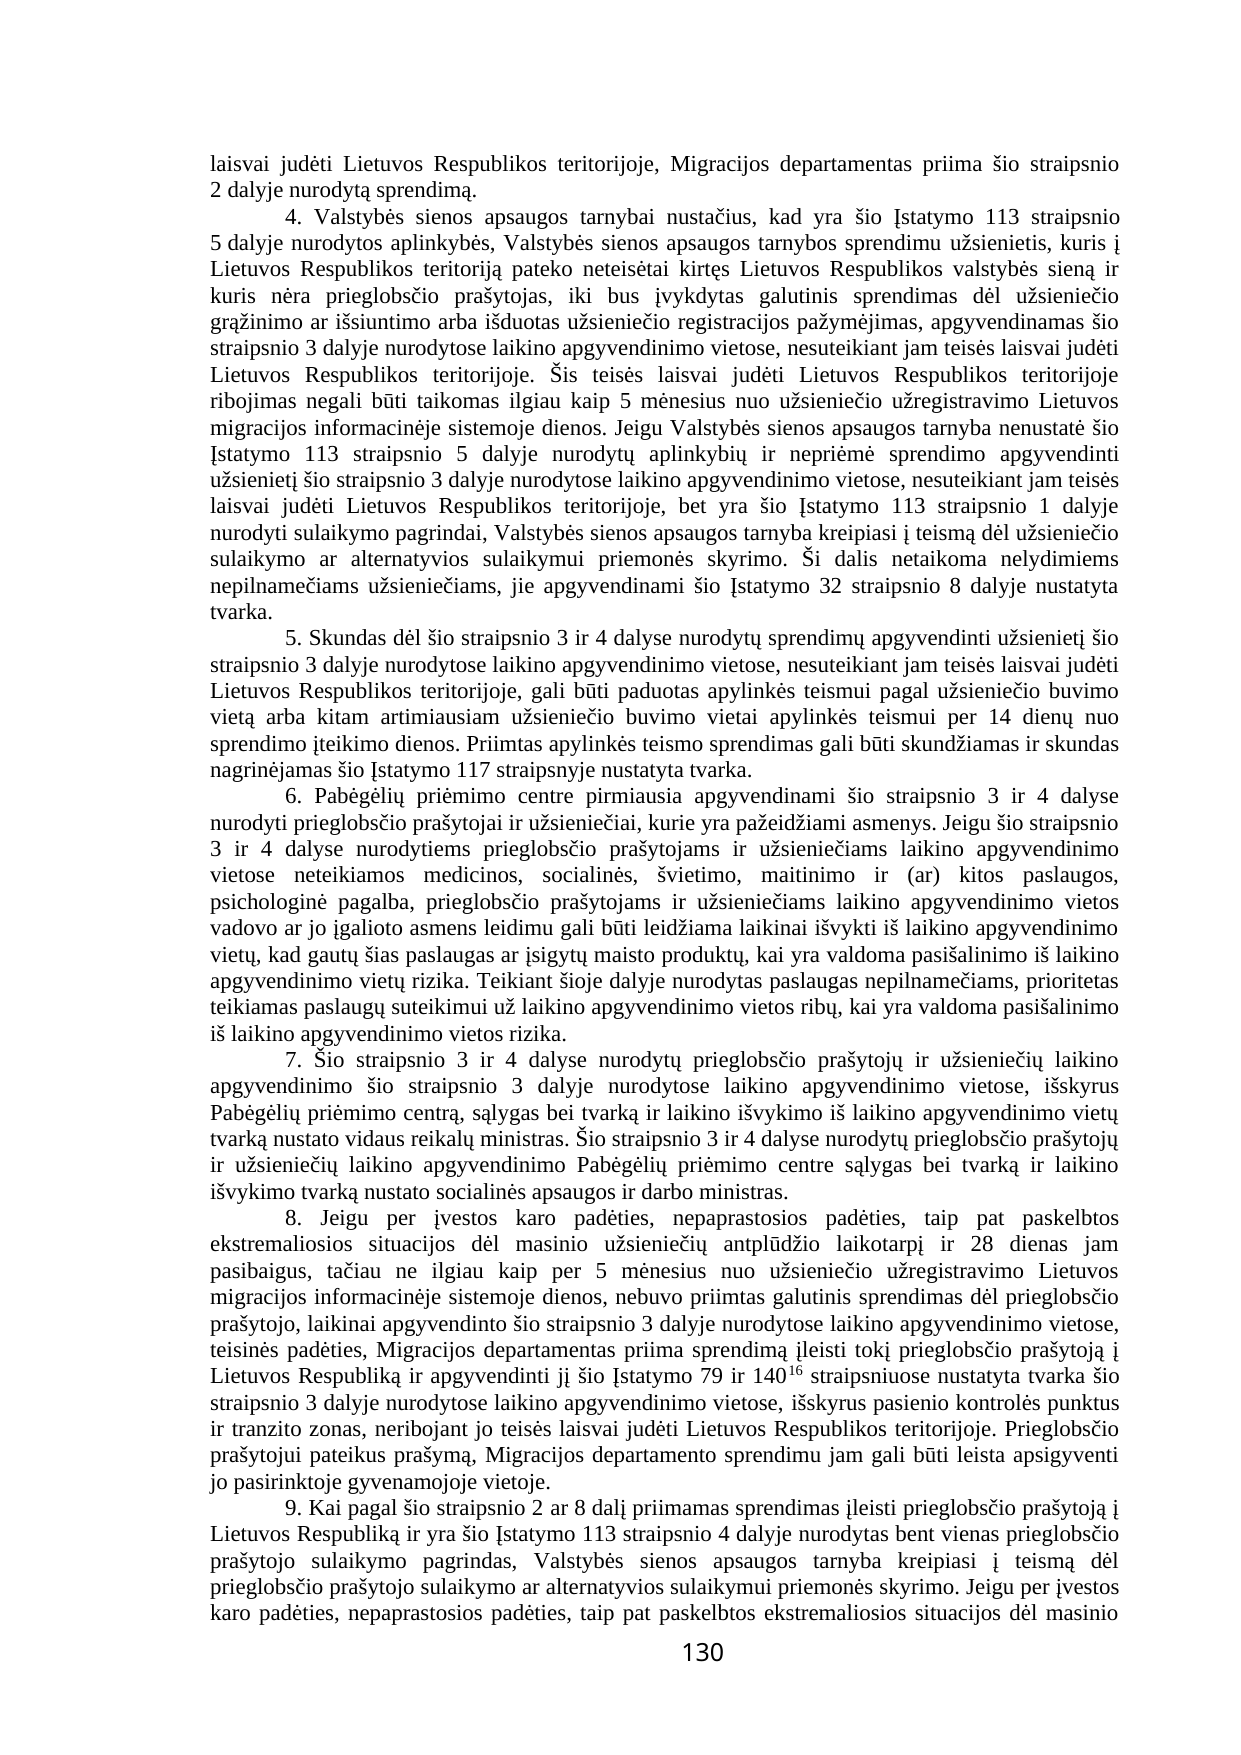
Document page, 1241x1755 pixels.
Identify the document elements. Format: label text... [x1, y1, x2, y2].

text 6. Pabėgėlių priėmimo centre pirmiausia apgyvendinami šio straipsnio 3 ir 4 dalyse nurodyti prieglobsčio prašytojai ir užsieniečiai, kurie yra pažeidžiami asmenys. Jeigu šio straipsnio 3 ir 4 dalyse nurodytiems prieglobsčio prašytojams ir užsieniečiams laikino apgyvendinimo vietose neteikiamos medicinos, socialinės, švietimo, maitinimo ir (ar) kitos paslaugos, psichologinė pagalba, prieglobsčio prašytojams ir užsieniečiams laikino apgyvendinimo vietos vadovo ar jo įgalioto asmens leidimu gali būti leidžiama laikinai išvykti iš laikino apgyvendinimo vietų, kad gautų šias paslaugas ar įsigytų maisto produktų, kai yra valdoma pasišalinimo iš laikino apgyvendinimo vietų rizika. Teikiant šioje dalyje nurodytas paslaugas nepilnamečiams, prioritetas teikiamas paslaugų suteikimui už laikino apgyvendinimo vietos ribų, kai yra valdoma pasišalinimo iš laikino apgyvendinimo vietos rizika. [210, 782, 1120, 1046]
text 4. Valstybės sienos apsaugos tarnybai nustačius, kad yra šio Įstatymo 113 straipsnio 5 dalyje nurodytos aplinkybės, Valstybės sienos apsaugos tarnybos sprendimu užsienietis, kuris į Lietuvos Respublikos teritoriją pateko neteisėtai kirtęs Lietuvos Respublikos valstybės sieną ir kuris nėra prieglobsčio prašytojas, iki bus įvykdytas galutinis sprendimas dėl užsieniečio grąžinimo ar išsiuntimo arba išduotas užsieniečio registracijos pažymėjimas, apgyvendinamas šio straipsnio 3 dalyje nurodytose laikino apgyvendinimo vietose, nesuteikiant jam teisės laisvai judėti Lietuvos Respublikos teritorijoje. Šis teisės laisvai judėti Lietuvos Respublikos teritorijoje ribojimas negali būti taikomas ilgiau kaip 5 mėnesius nuo užsieniečio užregistravimo Lietuvos migracijos informacinėje sistemoje dienos. Jeigu Valstybės sienos apsaugos tarnyba nenustatė šio Įstatymo 113 straipsnio 5 dalyje nurodytų aplinkybių ir nepriėmė sprendimo apgyvendinti užsienietį šio straipsnio 3 dalyje nurodytose laikino apgyvendinimo vietose, nesuteikiant jam teisės laisvai judėti Lietuvos Respublikos teritorijoje, bet yra šio Įstatymo 113 straipsnio 1 dalyje nurodyti sulaikymo pagrindai, Valstybės sienos apsaugos tarnyba kreipiasi į teismą dėl užsieniečio sulaikymo ar alternatyvios sulaikymui priemonės skyrimo. Ši dalis netaikoma nelydimiems nepilnamečiams užsieniečiams, jie apgyvendinami šio Įstatymo 32 straipsnio 8 dalyje nustatyta tvarka. [210, 203, 1120, 624]
text laisvai judėti Lietuvos Respublikos teritorijoje, Migracijos departamentas priima šio straipsnio 2 dalyje nurodytą sprendimą. [210, 150, 1120, 203]
text 7. Šio straipsnio 3 ir 4 dalyse nurodytų prieglobsčio prašytojų ir užsieniečių laikino apgyvendinimo šio straipsnio 3 dalyje nurodytose laikino apgyvendinimo vietose, išskyrus Pabėgėlių priėmimo centrą, sąlygas bei tvarką ir laikino išvykimo iš laikino apgyvendinimo vietų tvarką nustato vidaus reikalų ministras. Šio straipsnio 3 ir 4 dalyse nurodytų prieglobsčio prašytojų ir užsieniečių laikino apgyvendinimo Pabėgėlių priėmimo centre sąlygas bei tvarką ir laikino išvykimo tvarką nustato socialinės apsaugos ir darbo ministras. [210, 1046, 1120, 1204]
text 9. Kai pagal šio straipsnio 2 ar 8 dalį priimamas sprendimas įleisti prieglobsčio prašytoją į Lietuvos Respubliką ir yra šio Įstatymo 113 straipsnio 4 dalyje nurodytas bent vienas prieglobsčio prašytojo sulaikymo pagrindas, Valstybės sienos apsaugos tarnyba kreipiasi į teismą dėl prieglobsčio prašytojo sulaikymo ar alternatyvios sulaikymui priemonės skyrimo. Jeigu per įvestos karo padėties, nepaprastosios padėties, taip pat paskelbtos ekstremaliosios situacijos dėl masinio [210, 1494, 1120, 1626]
text 8. Jeigu per įvestos karo padėties, nepaprastosios padėties, taip pat paskelbtos ekstremaliosios situacijos dėl masinio užsieniečių antplūdžio laikotarpį ir 28 dienas jam pasibaigus, tačiau ne ilgiau kaip per 5 mėnesius nuo užsieniečio užregistravimo Lietuvos migracijos informacinėje sistemoje dienos, nebuvo priimtas galutinis sprendimas dėl prieglobsčio prašytojo, laikinai apgyvendinto šio straipsnio 3 dalyje nurodytose laikino apgyvendinimo vietose, teisinės padėties, Migracijos departamentas priima sprendimą įleisti tokį prieglobsčio prašytoją į Lietuvos Respubliką ir apgyvendinti jį šio Įstatymo 79 ir 14016 straipsniuose nustatyta tvarka šio straipsnio 3 dalyje nurodytose laikino apgyvendinimo vietose, išskyrus pasienio kontrolės punktus ir tranzito zonas, neribojant jo teisės laisvai judėti Lietuvos Respublikos teritorijoje. Prieglobsčio prašytojui pateikus prašymą, Migracijos departamento sprendimu jam gali būti leista apsigyventi jo pasirinktoje gyvenamojoje vietoje. [210, 1204, 1120, 1494]
text 5. Skundas dėl šio straipsnio 3 ir 4 dalyse nurodytų sprendimų apgyvendinti užsienietį šio straipsnio 3 dalyje nurodytose laikino apgyvendinimo vietose, nesuteikiant jam teisės laisvai judėti Lietuvos Respublikos teritorijoje, gali būti paduotas apylinkės teismui pagal užsieniečio buvimo vietą arba kitam artimiausiam užsieniečio buvimo vietai apylinkės teismui per 14 dienų nuo sprendimo įteikimo dienos. Priimtas apylinkės teismo sprendimas gali būti skundžiamas ir skundas nagrinėjamas šio Įstatymo 117 straipsnyje nustatyta tvarka. [210, 624, 1120, 782]
